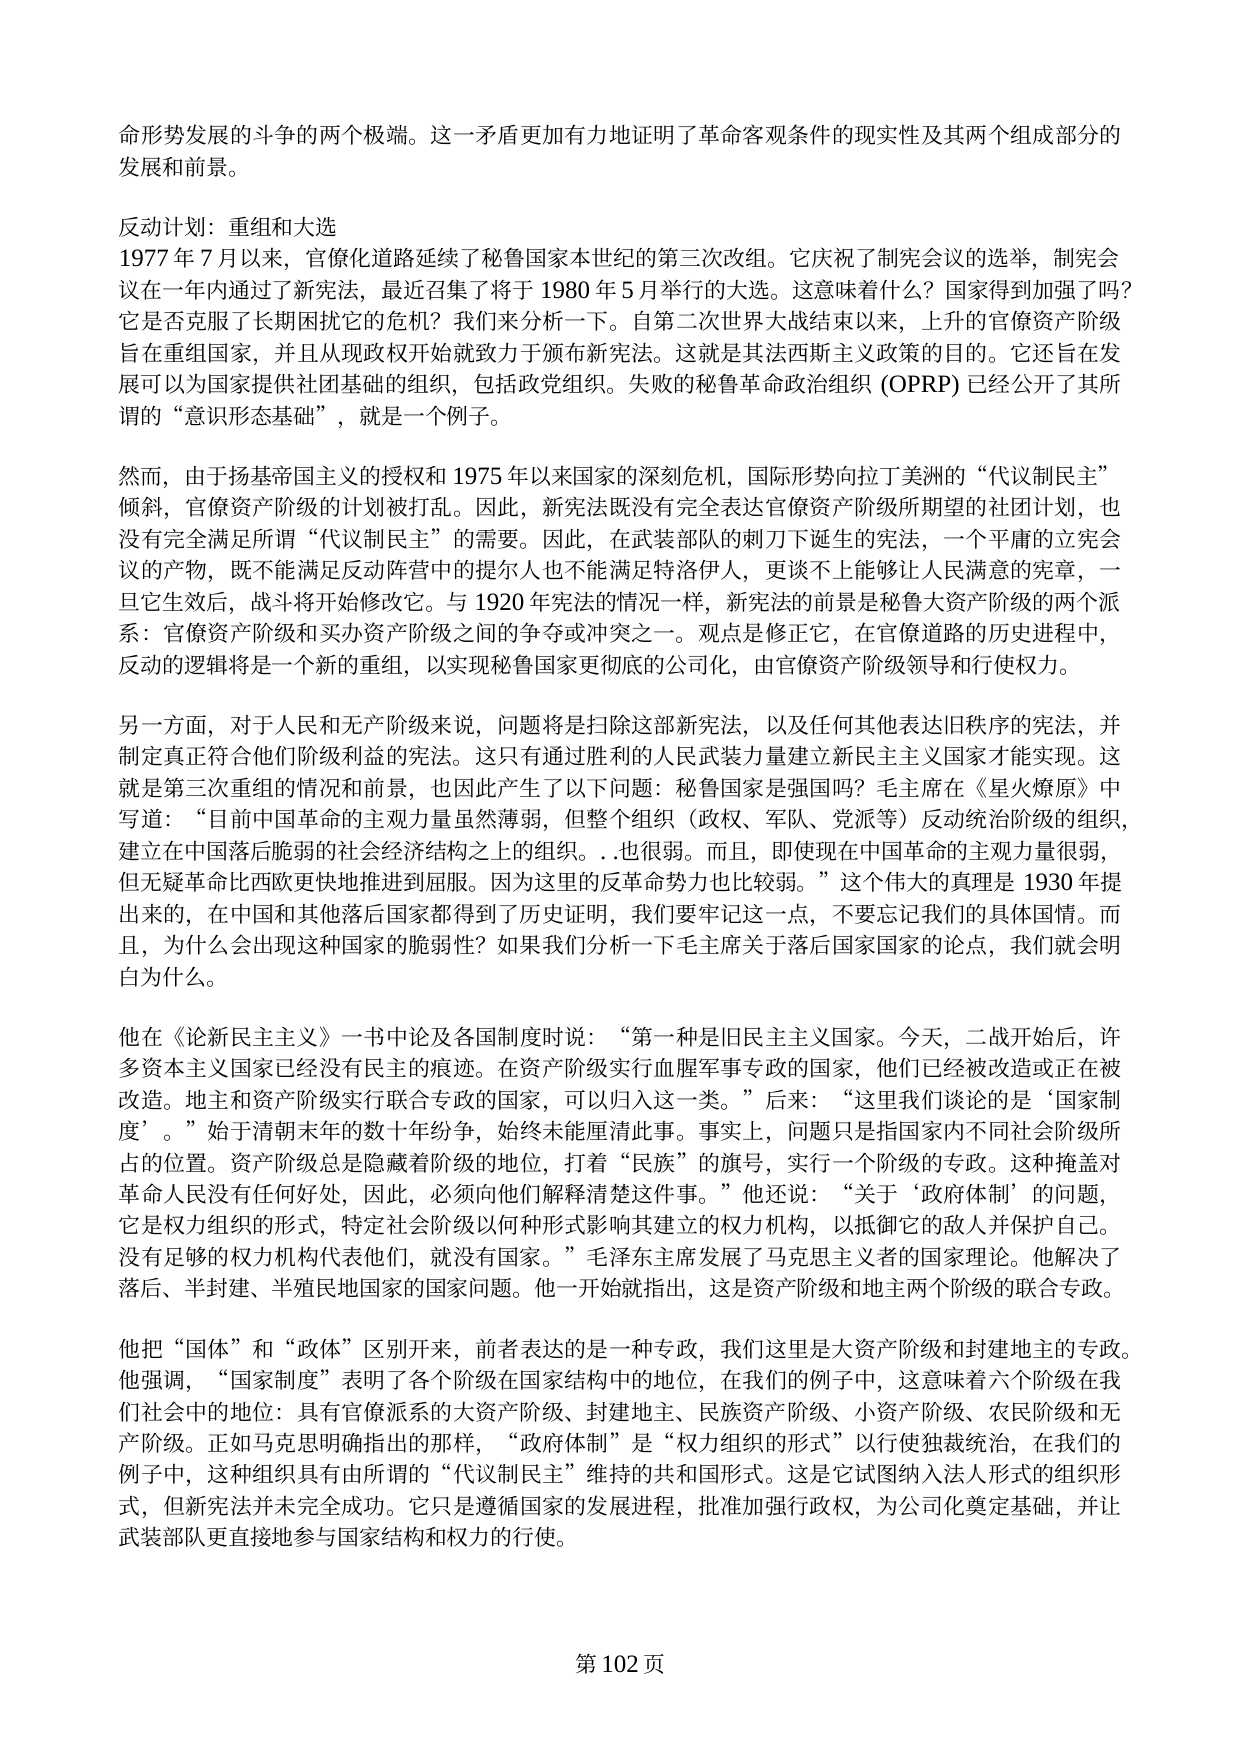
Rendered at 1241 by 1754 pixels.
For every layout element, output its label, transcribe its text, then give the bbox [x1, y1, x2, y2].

text 反动计划：重组和大选 [118, 210, 1122, 242]
text 他把“国体”和“政体”区别开来，前者表达的是一种专政，我们这里是大资产阶级和封建地主的专政。他强调，“国家制度”表明了各个阶级在国家结构中的地位，在我们的例子中，这意味着六个阶级在我们社会中的地位：具有官僚派系的大资产阶级、封建地主、民族资产阶级、小资产阶级、农民阶级和无产阶级。正如马克思明确指出的那样，“政府体制”是“权力组织的形式”以行使独裁统治，在我们的例子中，这种组织具有由所谓的“代议制民主”维持的共和国形式。这是它试图纳入法人形式的组织形式，但新宪法并未完全成功。它只是遵循国家的发展进程，批准加强行政权，为公司化奠定基础，并让武装部队更直接地参与国家结构和权力的行使。 [118, 1332, 1122, 1552]
text 命形势发展的斗争的两个极端。这一矛盾更加有力地证明了革命客观条件的现实性及其两个组成部分的发展和前景。 [118, 118, 1122, 181]
text 然而，由于扬基帝国主义的授权和1975年以来国家的深刻危机，国际形势向拉丁美洲的“代议制民主”倾斜，官僚资产阶级的计划被打乱。因此，新宪法既没有完全表达官僚资产阶级所期望的社团计划，也没有完全满足所谓“代议制民主”的需要。因此，在武装部队的刺刀下诞生的宪法，一个平庸的立宪会议的产物，既不能满足反动阵营中的提尔人也不能满足特洛伊人，更谈不上能够让人民满意的宪章，一旦它生效后，战斗将开始修改它。与1920年宪法的情况一样，新宪法的前景是秘鲁大资产阶级的两个派系：官僚资产阶级和买办资产阶级之间的争夺或冲突之一。观点是修正它，在官僚道路的历史进程中，反动的逻辑将是一个新的重组，以实现秘鲁国家更彻底的公司化，由官僚资产阶级领导和行使权力。 [118, 459, 1122, 679]
text 另一方面，对于人民和无产阶级来说，问题将是扫除这部新宪法，以及任何其他表达旧秩序的宪法，并制定真正符合他们阶级利益的宪法。这只有通过胜利的人民武装力量建立新民主主义国家才能实现。这就是第三次重组的情况和前景，也因此产生了以下问题：秘鲁国家是强国吗？毛主席在《星火燎原》中写道：“目前中国革命的主观力量虽然薄弱，但整个组织（政权、军队、党派等）反动统治阶级的组织，建立在中国落后脆弱的社会经济结构之上的组织。. .也很弱。而且，即使现在中国革命的主观力量很弱，但无疑革命比西欧更快地推进到屈服。因为这里的反革命势力也比较弱。”这个伟大的真理是1930年提出来的，在中国和其他落后国家都得到了历史证明，我们要牢记这一点，不要忘记我们的具体国情。而且，为什么会出现这种国家的脆弱性？如果我们分析一下毛主席关于落后国家国家的论点，我们就会明白为什么。 [118, 708, 1122, 991]
text 1977年7月以来，官僚化道路延续了秘鲁国家本世纪的第三次改组。它庆祝了制宪会议的选举，制宪会议在一年内通过了新宪法，最近召集了将于1980年5月举行的大选。这意味着什么？国家得到加强了吗？它是否克服了长期困扰它的危机？我们来分析一下。自第二次世界大战结束以来，上升的官僚资产阶级旨在重组国家，并且从现政权开始就致力于颁布新宪法。这就是其法西斯主义政策的目的。它还旨在发展可以为国家提供社团基础的组织，包括政党组织。失败的秘鲁革命政治组织 (OPRP) 已经公开了其所谓的“意识形态基础”，就是一个例子。 [118, 242, 1122, 430]
text 他在《论新民主主义》一书中论及各国制度时说：“第一种是旧民主主义国家。今天，二战开始后，许多资本主义国家已经没有民主的痕迹。在资产阶级实行血腥军事专政的国家，他们已经被改造或正在被改造。地主和资产阶级实行联合专政的国家，可以归入这一类。”后来：“这里我们谈论的是‘国家制度’。”始于清朝末年的数十年纷争，始终未能厘清此事。事实上，问题只是指国家内不同社会阶级所占的位置。资产阶级总是隐藏着阶级的地位，打着“民族”的旗号，实行一个阶级的专政。这种掩盖对革命人民没有任何好处，因此，必须向他们解释清楚这件事。”他还说：“关于‘政府体制’的问题，它是权力组织的形式，特定社会阶级以何种形式影响其建立的权力机构，以抵御它的敌人并保护自己。没有足够的权力机构代表他们，就没有国家。”毛泽东主席发展了马克思主义者的国家理论。他解决了落后、半封建、半殖民地国家的国家问题。他一开始就指出，这是资产阶级和地主两个阶级的联合专政。 [118, 1020, 1122, 1303]
